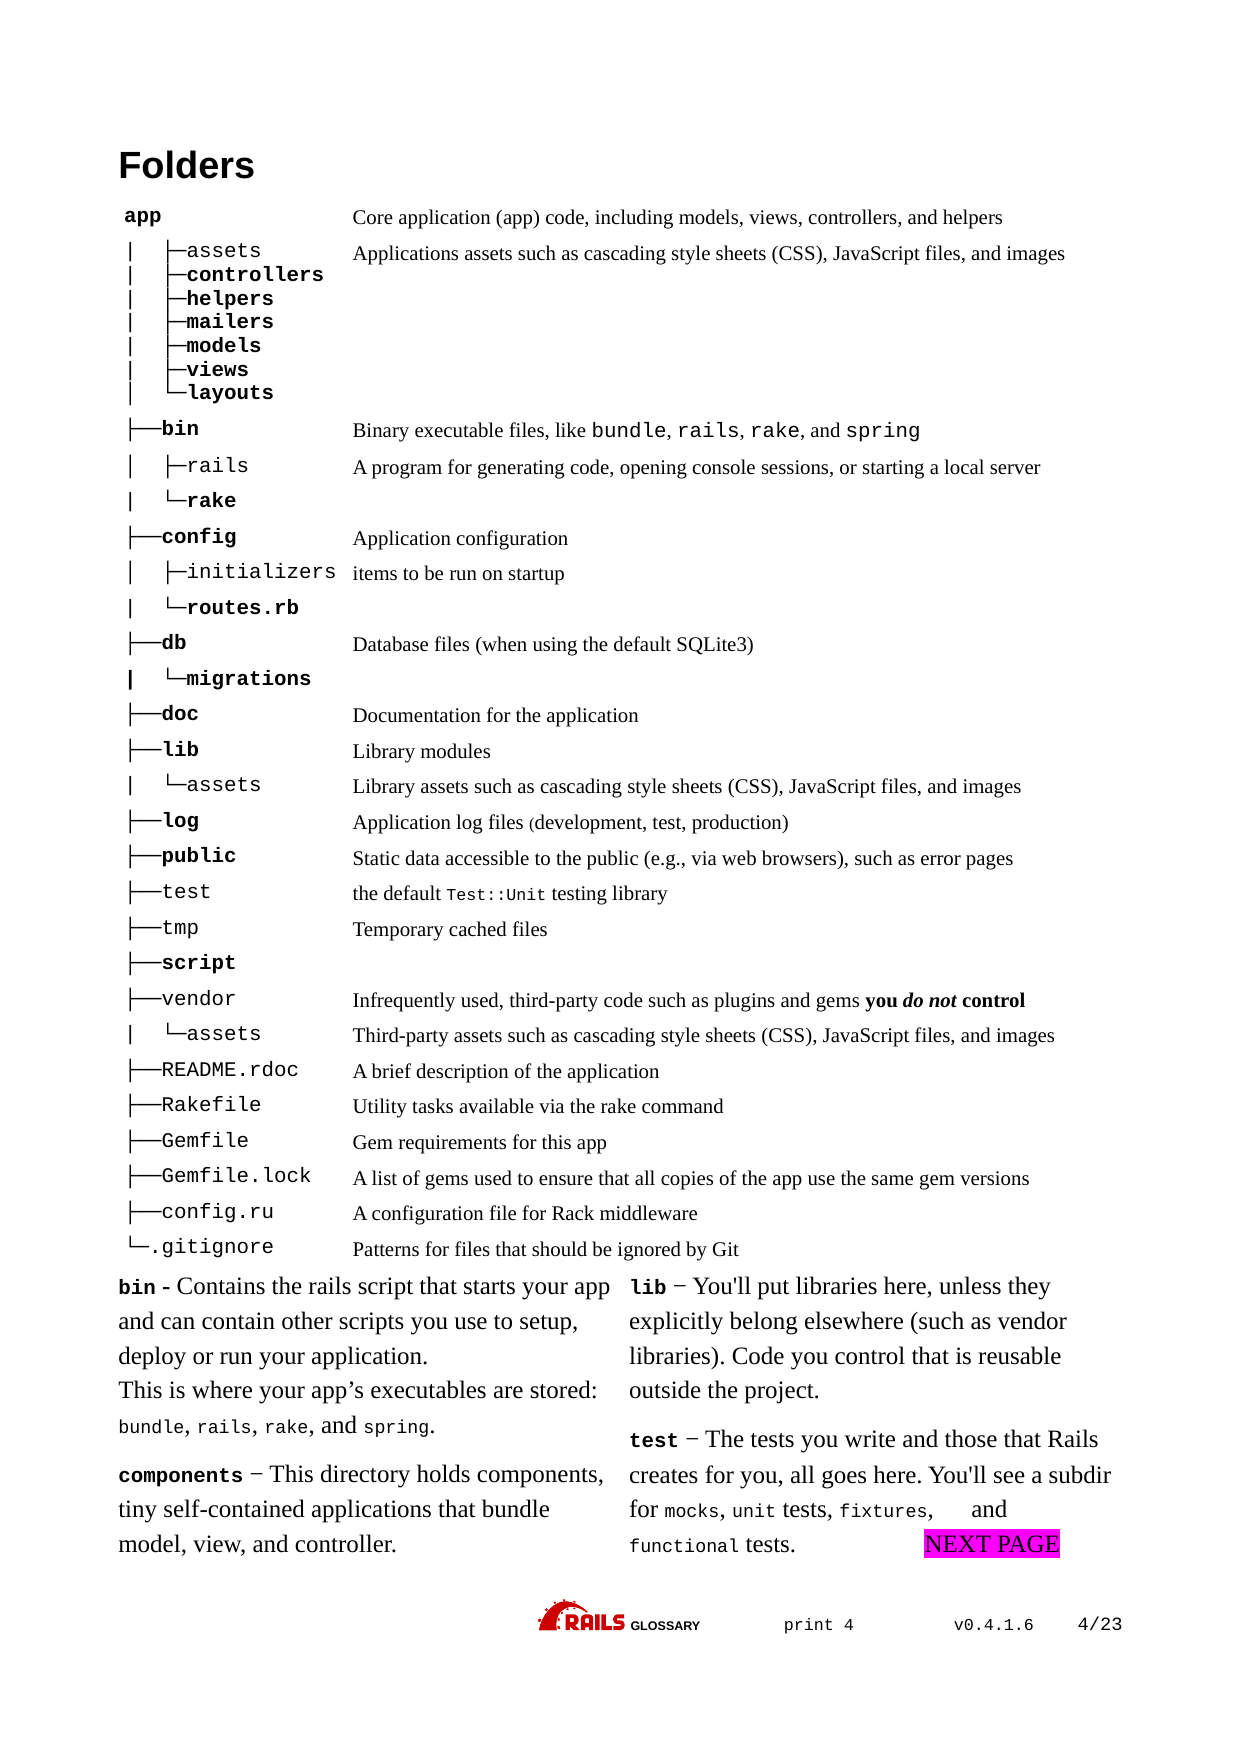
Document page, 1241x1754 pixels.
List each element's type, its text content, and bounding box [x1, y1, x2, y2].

table_cell [347, 947, 1120, 982]
table_header app [118, 199, 347, 235]
table_cell ├──Gemfile [118, 1124, 347, 1160]
table_cell Binary executable files, like bundle, rails, rake, and spring [347, 412, 1120, 449]
table_cell Library assets such as cascading style sheets (CSS), JavaScript files, and images [347, 769, 1120, 804]
table_cell ├──config.ru [118, 1195, 347, 1231]
table_cell Gem requirements for this app [347, 1124, 1120, 1160]
table_cell the default Test::Unit testing library [347, 875, 1120, 911]
table_cell Third-party assets such as cascading style sheets (CSS), JavaScript files, and images [347, 1018, 1120, 1053]
table_cell ├──README.rdoc [118, 1053, 347, 1089]
table_cell | └─migrations [118, 662, 347, 698]
text components − This directory holds components, tiny self-contained applications that bundle model, view, and controller. [118, 1459, 611, 1558]
table_cell | └─routes.rb [118, 591, 347, 627]
table_cell Database files (when using the default SQLite3) [347, 627, 1120, 662]
table_cell | └─assets [118, 1018, 347, 1053]
table_cell │ ├─rails [118, 449, 347, 484]
table_cell ├──log [118, 804, 347, 840]
table_cell │ ├─initializers [118, 556, 347, 591]
table_cell ├──Gemfile.lock [118, 1160, 347, 1195]
table_cell └─.gitignore [118, 1231, 347, 1266]
table_cell ├──test [118, 875, 347, 911]
table_header Core application (app) code, including models, views, controllers, and helpers [347, 199, 1120, 235]
table_cell [347, 591, 1120, 627]
table_cell A brief description of the application [347, 1053, 1120, 1089]
text bin - Contains the rails script that starts your app and can contain other scripts you use to setup, deploy or run your application. This is where your app’s executables are stored: bundle, rails, rake, and spring. [118, 1271, 611, 1439]
table_cell ├──config [118, 520, 347, 556]
table_cell Application log files (development, test, production) [347, 804, 1120, 840]
table_cell A program for generating code, opening console sessions, or starting a local server [347, 449, 1120, 484]
table_cell Utility tasks available via the rake command [347, 1089, 1120, 1124]
table_cell | └─rake [118, 485, 347, 520]
table_cell A configuration file for Rack middleware [347, 1195, 1120, 1231]
table_cell Library modules [347, 733, 1120, 769]
table_cell ├──db [118, 627, 347, 662]
table_cell Documentation for the application [347, 698, 1120, 733]
table_cell ├──tmp [118, 911, 347, 947]
table_cell items to be run on startup [347, 556, 1120, 591]
table_cell | ├─assets | ├─controllers | ├─helpers | ├─mailers | ├─models | ├─views │ └─layouts [118, 235, 347, 412]
table_cell Static data accessible to the public (e.g., via web browsers), such as error pages [347, 840, 1120, 875]
table_cell ├──script [118, 947, 347, 982]
table_cell ├──lib [118, 733, 347, 769]
table_cell Application configuration [347, 520, 1120, 556]
table_cell ├──bin [118, 412, 347, 449]
text lib − You'll put libraries here, unless they explicitly belong elsewhere (such as vendor libraries). Code you control that is reusable outside the project. [629, 1271, 1122, 1404]
table_cell ├──public [118, 840, 347, 875]
table_cell Applications assets such as cascading style sheets (CSS), JavaScript files, and images [347, 235, 1120, 412]
table_cell [347, 485, 1120, 520]
subtitle Folders [118, 143, 611, 187]
table_cell Infrequently used, third-party code such as plugins and gems you do not control [347, 982, 1120, 1018]
table_cell Temporary cached files [347, 911, 1120, 947]
table_cell A list of gems used to ensure that all copies of the app use the same gem versions [347, 1160, 1120, 1195]
table_cell | └─assets [118, 769, 347, 804]
table_cell Patterns for files that should be ignored by Git [347, 1231, 1120, 1266]
table_cell ├──doc [118, 698, 347, 733]
table_cell ├──Rakefile [118, 1089, 347, 1124]
text test − The tests you write and those that Rails creates for you, all goes here. You'll see a subdir for mocks, unit tests, fixtures, and functional tests. NEXT PAGE [629, 1424, 1122, 1558]
table_cell [347, 662, 1120, 698]
table_cell ├──vendor [118, 982, 347, 1018]
